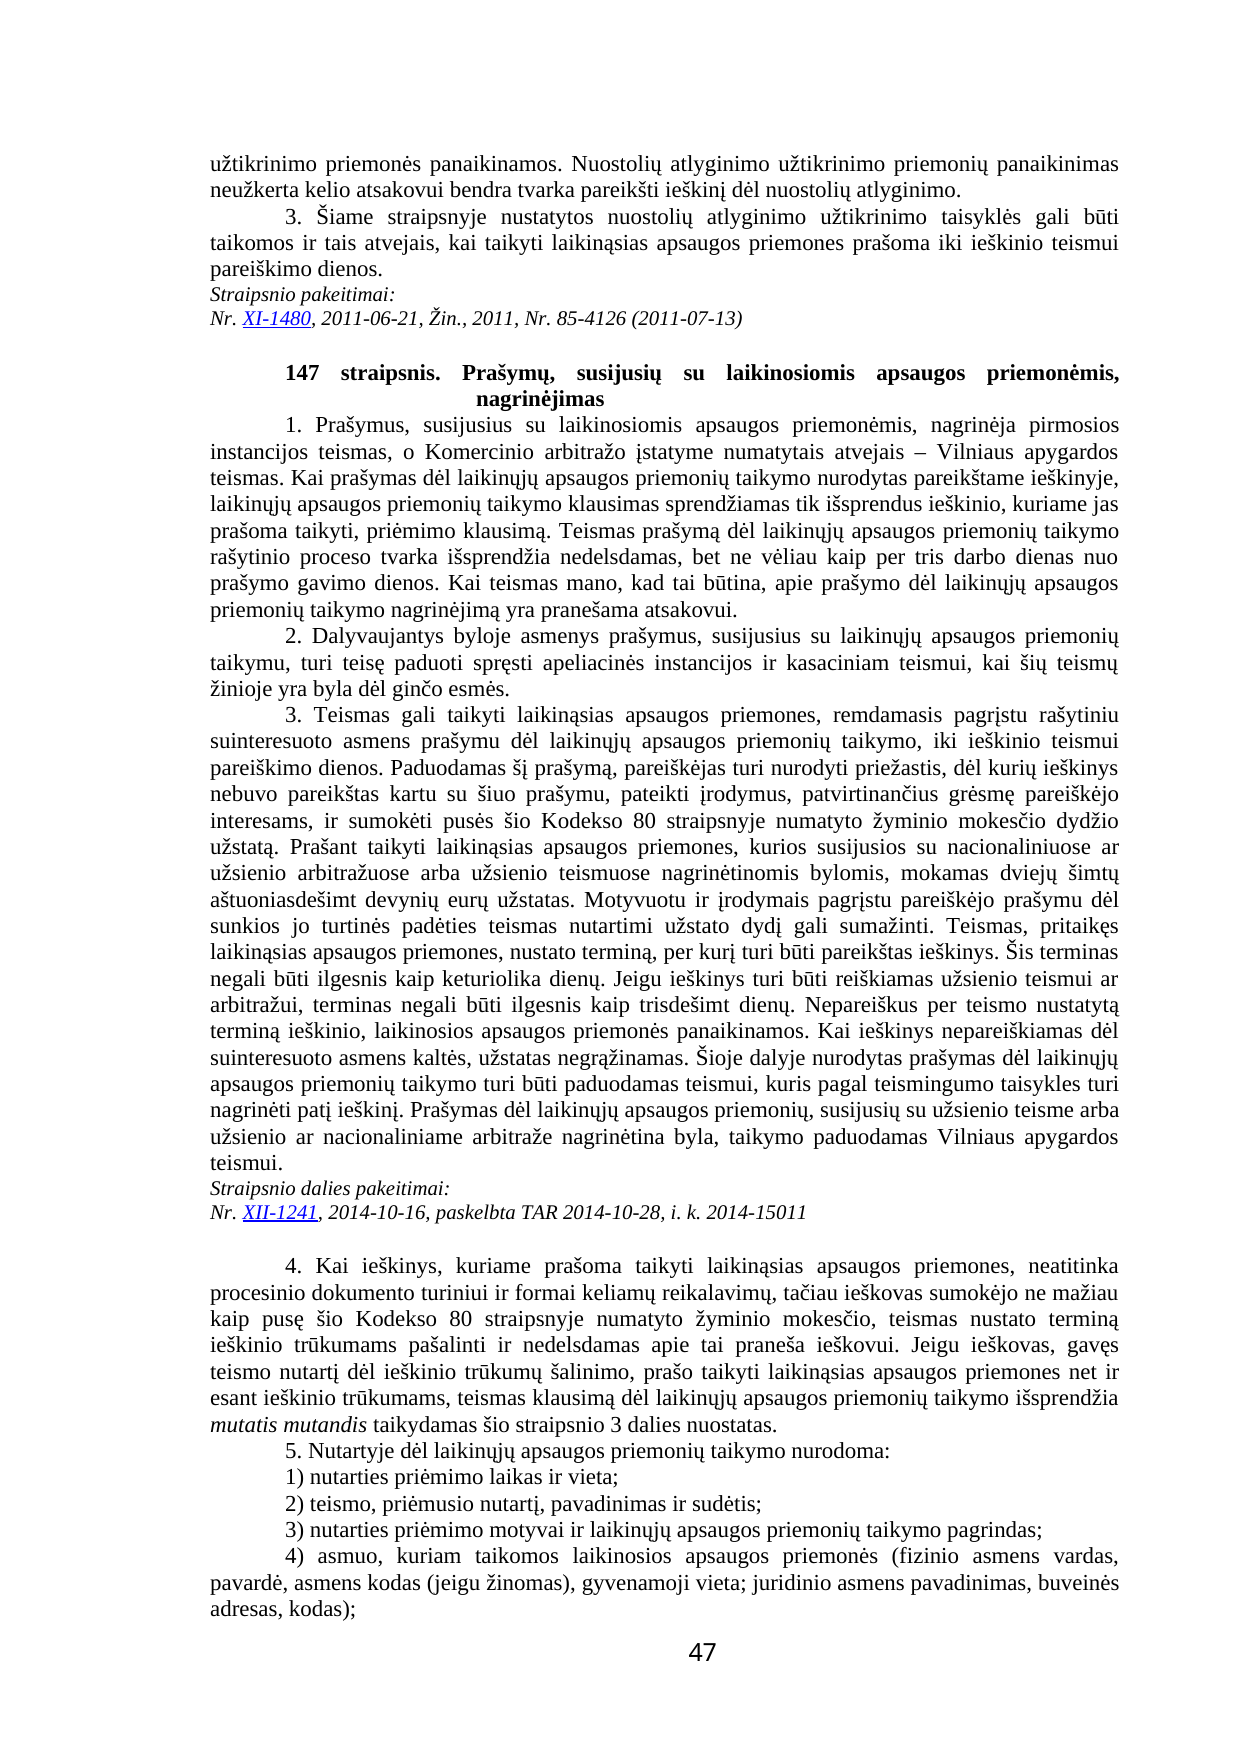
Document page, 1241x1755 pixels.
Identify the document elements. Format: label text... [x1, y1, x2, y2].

text Straipsnio dalies pakeitimai: [210, 1176, 1120, 1200]
text Nr. XI-1480, 2011-06-21, Žin., 2011, Nr. 85-4126 (2011-07-13) [210, 306, 1120, 330]
text 5. Nutartyje dėl laikinųjų apsaugos priemonių taikymo nurodoma: [210, 1437, 1120, 1463]
text 1. Prašymus, susijusius su laikinosiomis apsaugos priemonėmis, nagrinėja pirmosios instancijos teismas, o Komercinio arbitražo įstatyme numatytais atvejais – Vilniaus apygardos teismas. Kai prašymas dėl laikinųjų apsaugos priemonių taikymo nurodytas pareikštame ieškinyje, laikinųjų apsaugos priemonių taikymo klausimas sprendžiamas tik išsprendus ieškinio, kuriame jas prašoma taikyti, priėmimo klausimą. Teismas prašymą dėl laikinųjų apsaugos priemonių taikymo rašytinio proceso tvarka išsprendžia nedelsdamas, bet ne vėliau kaip per tris darbo dienas nuo prašymo gavimo dienos. Kai teismas mano, kad tai būtina, apie prašymo dėl laikinųjų apsaugos priemonių taikymo nagrinėjimą yra pranešama atsakovui. [210, 411, 1120, 622]
text 3. Šiame straipsnyje nustatytos nuostolių atlyginimo užtikrinimo taisyklės gali būti taikomos ir tais atvejais, kai taikyti laikinąsias apsaugos priemones prašoma iki ieškinio teismui pareiškimo dienos. [210, 203, 1120, 282]
text 3. Teismas gali taikyti laikinąsias apsaugos priemones, remdamasis pagrįstu rašytiniu suinteresuoto asmens prašymu dėl laikinųjų apsaugos priemonių taikymo, iki ieškinio teismui pareiškimo dienos. Paduodamas šį prašymą, pareiškėjas turi nurodyti priežastis, dėl kurių ieškinys nebuvo pareikštas kartu su šiuo prašymu, pateikti įrodymus, patvirtinančius grėsmę pareiškėjo interesams, ir sumokėti pusės šio Kodekso 80 straipsnyje numatyto žyminio mokesčio dydžio užstatą. Prašant taikyti laikinąsias apsaugos priemones, kurios susijusios su nacionaliniuose ar užsienio arbitražuose arba užsienio teismuose nagrinėtinomis bylomis, mokamas dviejų šimtų aštuoniasdešimt devynių eurų užstatas. Motyvuotu ir įrodymais pagrįstu pareiškėjo prašymu dėl sunkios jo turtinės padėties teismas nutartimi užstato dydį gali sumažinti. Teismas, pritaikęs laikinąsias apsaugos priemones, nustato terminą, per kurį turi būti pareikštas ieškinys. Šis terminas negali būti ilgesnis kaip keturiolika dienų. Jeigu ieškinys turi būti reiškiamas užsienio teismui ar arbitražui, terminas negali būti ilgesnis kaip trisdešimt dienų. Nepareiškus per teismo nustatytą terminą ieškinio, laikinosios apsaugos priemonės panaikinamos. Kai ieškinys nepareiškiamas dėl suinteresuoto asmens kaltės, užstatas negrąžinamas. Šioje dalyje nurodytas prašymas dėl laikinųjų apsaugos priemonių taikymo turi būti paduodamas teismui, kuris pagal teismingumo taisykles turi nagrinėti patį ieškinį. Prašymas dėl laikinųjų apsaugos priemonių, susijusių su užsienio teisme arba užsienio ar nacionaliniame arbitraže nagrinėtina byla, taikymo paduodamas Vilniaus apygardos teismui. [210, 701, 1120, 1176]
text 2) teismo, priėmusio nutartį, pavadinimas ir sudėtis; [210, 1490, 1120, 1516]
text 3) nutarties priėmimo motyvai ir laikinųjų apsaugos priemonių taikymo pagrindas; [210, 1516, 1120, 1542]
text 4. Kai ieškinys, kuriame prašoma taikyti laikinąsias apsaugos priemones, neatitinka procesinio dokumento turiniui ir formai keliamų reikalavimų, tačiau ieškovas sumokėjo ne mažiau kaip pusę šio Kodekso 80 straipsnyje numatyto žyminio mokesčio, teismas nustato terminą ieškinio trūkumams pašalinti ir nedelsdamas apie tai praneša ieškovui. Jeigu ieškovas, gavęs teismo nutartį dėl ieškinio trūkumų šalinimo, prašo taikyti laikinąsias apsaugos priemones net ir esant ieškinio trūkumams, teismas klausimą dėl laikinųjų apsaugos priemonių taikymo išsprendžia mutatis mutandis taikydamas šio straipsnio 3 dalies nuostatas. [210, 1252, 1120, 1437]
text 2. Dalyvaujantys byloje asmenys prašymus, susijusius su laikinųjų apsaugos priemonių taikymu, turi teisę paduoti spręsti apeliacinės instancijos ir kasaciniam teismui, kai šių teismų žinioje yra byla dėl ginčo esmės. [210, 622, 1120, 701]
text 1) nutarties priėmimo laikas ir vieta; [210, 1463, 1120, 1490]
text 147 straipsnis. Prašymų, susijusių su laikinosiomis apsaugos priemonėmis, nagrinėjimas [285, 359, 1120, 411]
text užtikrinimo priemonės panaikinamos. Nuostolių atlyginimo užtikrinimo priemonių panaikinimas neužkerta kelio atsakovui bendra tvarka pareikšti ieškinį dėl nuostolių atlyginimo. [210, 150, 1120, 203]
text Nr. XII-1241, 2014-10-16, paskelbta TAR 2014-10-28, i. k. 2014-15011 [210, 1200, 1120, 1224]
text Straipsnio pakeitimai: [210, 282, 1120, 306]
text 4) asmuo, kuriam taikomos laikinosios apsaugos priemonės (fizinio asmens vardas, pavardė, asmens kodas (jeigu žinomas), gyvenamoji vieta; juridinio asmens pavadinimas, buveinės adresas, kodas); [210, 1542, 1120, 1621]
